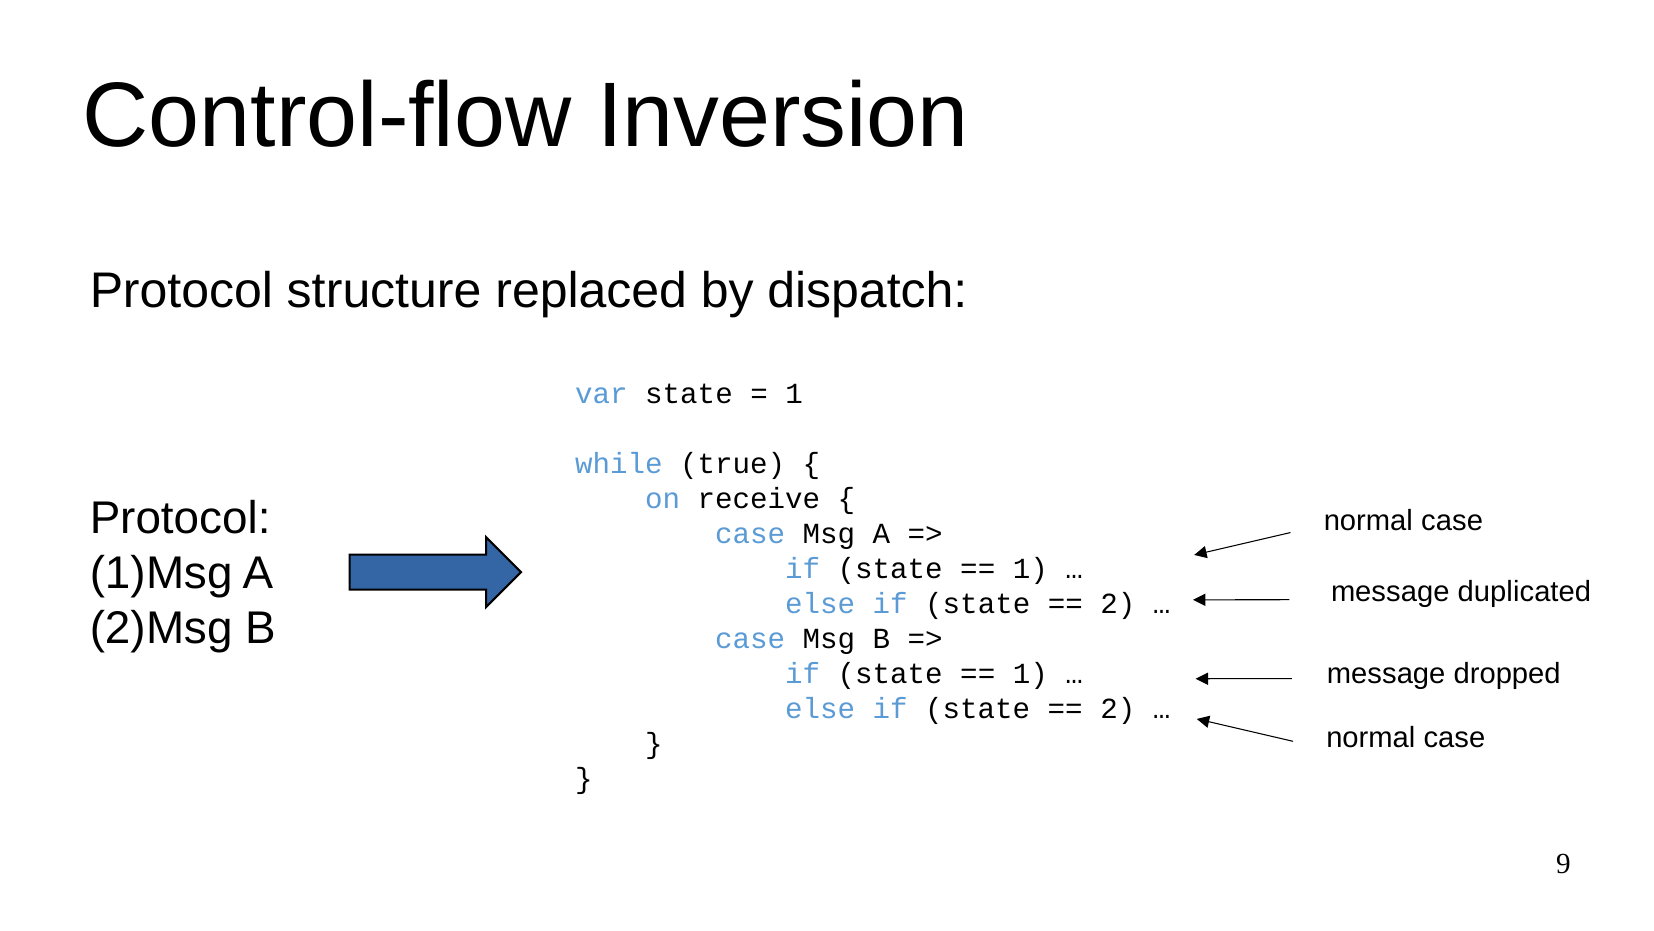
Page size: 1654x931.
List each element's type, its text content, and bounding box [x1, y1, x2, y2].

text_box message duplicated [1316, 564, 1607, 615]
text_box normal case [1308, 493, 1507, 544]
text_box [349, 537, 522, 608]
text_box Protocol structure replaced by dispatch: [75, 255, 1018, 326]
title Control-flow Inversion [82, 37, 1571, 193]
text_box normal case [1311, 711, 1510, 761]
text_box Protocol: Msg A Msg B [74, 480, 291, 660]
text_box message dropped [1312, 646, 1577, 697]
text_box var state = 1 while (true) { on receive { case Msg A => if (state == 1) … else if (state == 2) … case Msg B => if (state == 1) … else if (state == 2) … } } [560, 366, 1185, 802]
